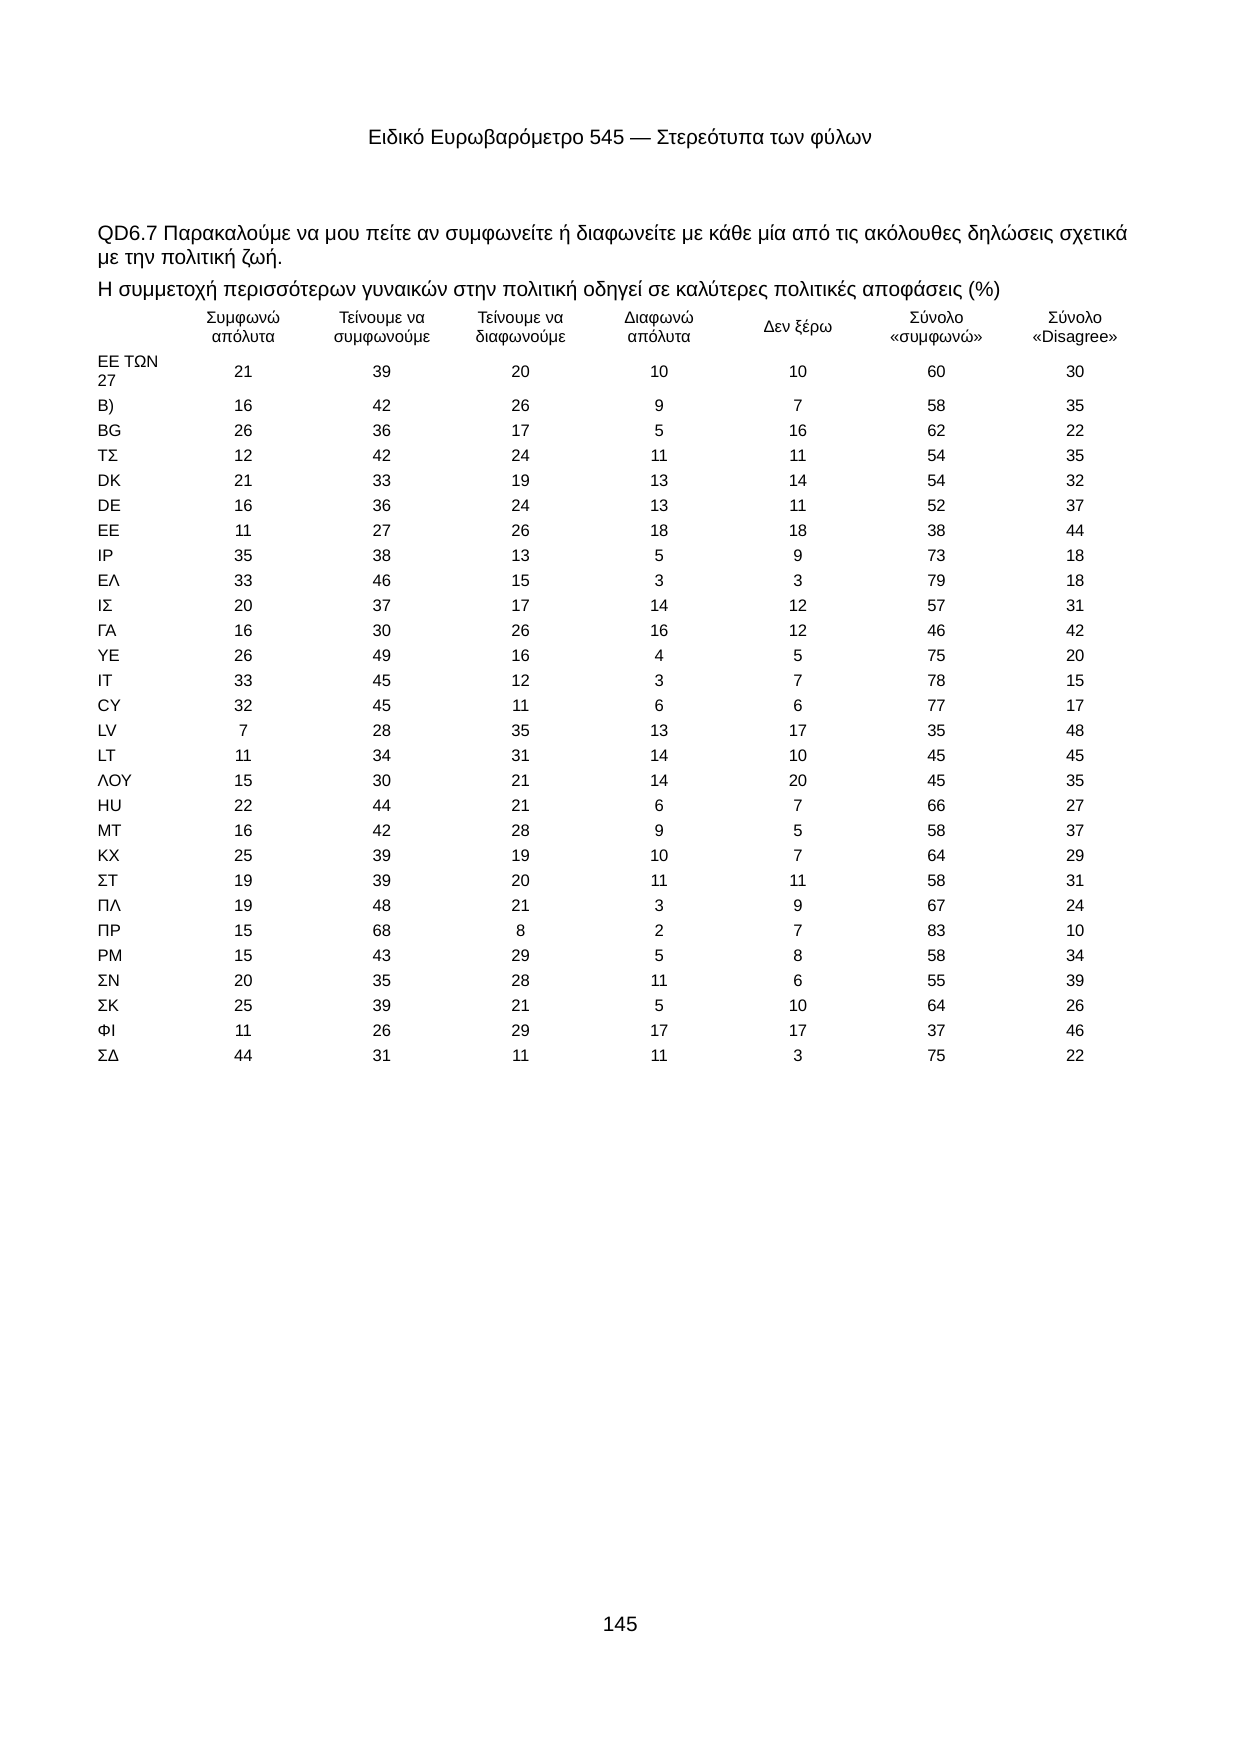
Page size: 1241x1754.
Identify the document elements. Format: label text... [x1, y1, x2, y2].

table_cell 11 [451, 1043, 590, 1068]
table_cell 37 [313, 593, 451, 618]
table_cell 5 [590, 993, 728, 1018]
table_cell 58 [867, 393, 1006, 418]
table_cell 21 [174, 349, 312, 393]
table_cell 58 [867, 943, 1006, 968]
table_cell 45 [867, 743, 1006, 768]
table_cell Τείνουμε να συμφωνούμε [313, 305, 451, 349]
table_cell 30 [1006, 349, 1144, 393]
table_cell ΦΙ [95, 1018, 174, 1043]
table_cell 67 [867, 893, 1006, 918]
table_cell 39 [1006, 968, 1144, 993]
table_cell 9 [728, 543, 867, 568]
table_cell 35 [313, 968, 451, 993]
table_cell 2 [590, 918, 728, 943]
table_cell Δεν ξέρω [728, 305, 867, 349]
table_cell 24 [1006, 893, 1144, 918]
table_cell 77 [867, 693, 1006, 718]
table_cell 29 [451, 943, 590, 968]
table_cell 24 [451, 443, 590, 468]
table_cell 6 [590, 793, 728, 818]
table_cell ΥΕ [95, 643, 174, 668]
table_cell 14 [590, 743, 728, 768]
table_cell 55 [867, 968, 1006, 993]
table_cell 31 [1006, 868, 1144, 893]
table_cell 13 [590, 493, 728, 518]
table_cell 58 [867, 818, 1006, 843]
table_cell ΣΚ [95, 993, 174, 1018]
table_cell 58 [867, 868, 1006, 893]
table_cell 10 [1006, 918, 1144, 943]
table_cell DE [95, 493, 174, 518]
table_cell Η συμμετοχή περισσότερων γυναικών στην πολιτική οδηγεί σε καλύτερες πολιτικές αποφάσεις (%) [95, 273, 1144, 305]
table_cell 37 [1006, 818, 1144, 843]
table_cell 28 [451, 968, 590, 993]
table_cell 17 [1006, 693, 1144, 718]
table_cell 15 [174, 918, 312, 943]
table_cell 21 [451, 993, 590, 1018]
table_cell 68 [313, 918, 451, 943]
table_cell 26 [313, 1018, 451, 1043]
table_cell 30 [313, 618, 451, 643]
table_cell 43 [313, 943, 451, 968]
table_cell 46 [1006, 1018, 1144, 1043]
table_cell 4 [590, 643, 728, 668]
table_cell CY [95, 693, 174, 718]
table_cell 11 [728, 493, 867, 518]
table_cell 75 [867, 1043, 1006, 1068]
table_cell HU [95, 793, 174, 818]
table_cell 79 [867, 568, 1006, 593]
table_cell 12 [174, 443, 312, 468]
table_cell 3 [590, 568, 728, 593]
table_cell 37 [1006, 493, 1144, 518]
table_cell 49 [313, 643, 451, 668]
table_cell 3 [728, 1043, 867, 1068]
table_cell 26 [1006, 993, 1144, 1018]
table_cell 5 [728, 643, 867, 668]
table_cell 14 [590, 593, 728, 618]
table_cell 16 [590, 618, 728, 643]
table_cell ΣΔ [95, 1043, 174, 1068]
table_cell 45 [1006, 743, 1144, 768]
table_cell 37 [867, 1018, 1006, 1043]
table_cell ΡΜ [95, 943, 174, 968]
table_cell 10 [728, 349, 867, 393]
table_cell 20 [728, 768, 867, 793]
table_cell 42 [313, 818, 451, 843]
table_cell 17 [728, 718, 867, 743]
table_cell 26 [174, 418, 312, 443]
table_cell 17 [451, 418, 590, 443]
table_cell Σύνολο «συμφωνώ» [867, 305, 1006, 349]
table_cell 18 [728, 518, 867, 543]
table_cell 13 [590, 468, 728, 493]
table_cell 11 [174, 518, 312, 543]
table_cell 35 [451, 718, 590, 743]
table_cell ΣΤ [95, 868, 174, 893]
table_cell Β) [95, 393, 174, 418]
table_cell 27 [1006, 793, 1144, 818]
table_cell 20 [451, 868, 590, 893]
table_cell 11 [174, 743, 312, 768]
table_cell ΓΑ [95, 618, 174, 643]
table_cell 16 [174, 393, 312, 418]
table_cell 64 [867, 843, 1006, 868]
table_cell 36 [313, 418, 451, 443]
table_cell 35 [174, 543, 312, 568]
table_cell 33 [174, 668, 312, 693]
table_cell 54 [867, 468, 1006, 493]
table_cell 73 [867, 543, 1006, 568]
table_cell 45 [867, 768, 1006, 793]
table_cell 10 [590, 843, 728, 868]
table_cell 3 [590, 668, 728, 693]
table_cell 62 [867, 418, 1006, 443]
table_cell 22 [1006, 418, 1144, 443]
table_cell 35 [1006, 768, 1144, 793]
table_cell 22 [174, 793, 312, 818]
table_cell 32 [1006, 468, 1144, 493]
table_cell 24 [451, 493, 590, 518]
table_cell 54 [867, 443, 1006, 468]
table_cell ΕΕ [95, 518, 174, 543]
table_cell 15 [174, 943, 312, 968]
table_cell 12 [728, 618, 867, 643]
table_cell 6 [590, 693, 728, 718]
table_cell 39 [313, 868, 451, 893]
table_cell 39 [313, 349, 451, 393]
table_cell 39 [313, 843, 451, 868]
table_cell 16 [451, 643, 590, 668]
table_cell 7 [728, 393, 867, 418]
table_cell 75 [867, 643, 1006, 668]
table_cell 7 [728, 668, 867, 693]
table_cell 7 [728, 918, 867, 943]
table_cell 39 [313, 993, 451, 1018]
table_cell Συμφωνώ απόλυτα [174, 305, 312, 349]
table_cell 29 [451, 1018, 590, 1043]
table_cell 11 [174, 1018, 312, 1043]
table_cell 20 [451, 349, 590, 393]
table_cell 42 [313, 443, 451, 468]
table_cell 48 [313, 893, 451, 918]
table_cell 33 [174, 568, 312, 593]
table_cell 5 [590, 543, 728, 568]
table_cell 45 [313, 668, 451, 693]
table_cell 52 [867, 493, 1006, 518]
table_cell 21 [174, 468, 312, 493]
table_cell 26 [174, 643, 312, 668]
table_cell 28 [451, 818, 590, 843]
table_cell 20 [174, 593, 312, 618]
table_cell 11 [590, 968, 728, 993]
table_cell 14 [728, 468, 867, 493]
table_cell 16 [174, 493, 312, 518]
table_cell 26 [451, 518, 590, 543]
table_cell 9 [728, 893, 867, 918]
table_cell 19 [451, 843, 590, 868]
table_cell 8 [728, 943, 867, 968]
table_cell Σύνολο «Disagree» [1006, 305, 1144, 349]
table_cell 22 [1006, 1043, 1144, 1068]
table_cell 10 [590, 349, 728, 393]
table_cell 34 [313, 743, 451, 768]
table_cell ΠΛ [95, 893, 174, 918]
table_cell 14 [590, 768, 728, 793]
table_cell IT [95, 668, 174, 693]
table_cell 11 [590, 868, 728, 893]
table_cell ΙΡ [95, 543, 174, 568]
table_cell 13 [451, 543, 590, 568]
table_cell 10 [728, 743, 867, 768]
table_cell 19 [174, 893, 312, 918]
table_cell 7 [728, 793, 867, 818]
table_cell 15 [1006, 668, 1144, 693]
table_cell 57 [867, 593, 1006, 618]
table_cell 19 [451, 468, 590, 493]
table_cell ΛΟΥ [95, 768, 174, 793]
table_cell 42 [1006, 618, 1144, 643]
table_cell ΕΛ [95, 568, 174, 593]
table_cell 34 [1006, 943, 1144, 968]
table_cell 11 [728, 443, 867, 468]
table_cell 20 [1006, 643, 1144, 668]
table_cell [95, 305, 174, 349]
table_cell 38 [867, 518, 1006, 543]
table_cell 5 [728, 818, 867, 843]
table_cell 17 [728, 1018, 867, 1043]
table_cell 7 [728, 843, 867, 868]
table_cell 25 [174, 993, 312, 1018]
table_cell 31 [451, 743, 590, 768]
table_cell 9 [590, 393, 728, 418]
table_cell 42 [313, 393, 451, 418]
table_cell 5 [590, 418, 728, 443]
table_cell 11 [590, 443, 728, 468]
table_cell BG [95, 418, 174, 443]
table_cell 66 [867, 793, 1006, 818]
table_cell ΙΣ [95, 593, 174, 618]
table_cell ΤΣ [95, 443, 174, 468]
table_cell 12 [451, 668, 590, 693]
table_cell 19 [174, 868, 312, 893]
table_cell 60 [867, 349, 1006, 393]
table_cell ΠΡ [95, 918, 174, 943]
table_cell 11 [451, 693, 590, 718]
table_cell 38 [313, 543, 451, 568]
table_cell 7 [174, 718, 312, 743]
table_cell LV [95, 718, 174, 743]
table_cell 36 [313, 493, 451, 518]
table_cell 48 [1006, 718, 1144, 743]
table_cell 46 [313, 568, 451, 593]
table_cell 29 [1006, 843, 1144, 868]
table_cell ΜΤ [95, 818, 174, 843]
table_cell 30 [313, 768, 451, 793]
table_cell 26 [451, 618, 590, 643]
table_cell 26 [451, 393, 590, 418]
table_cell Διαφωνώ απόλυτα [590, 305, 728, 349]
table_cell 78 [867, 668, 1006, 693]
table_cell ΕΕ ΤΩΝ 27 [95, 349, 174, 393]
table_cell 44 [313, 793, 451, 818]
table_cell 11 [590, 1043, 728, 1068]
table_cell LT [95, 743, 174, 768]
table_cell 16 [174, 818, 312, 843]
table_cell 46 [867, 618, 1006, 643]
table_header QD6.7 Παρακαλούμε να μου πείτε αν συμφωνείτε ή διαφωνείτε με κάθε μία από τις ακόλουθες δηλώσεις σχετικά με την πολιτική ζωή. [95, 217, 1144, 272]
table_cell 18 [590, 518, 728, 543]
table_cell 18 [1006, 543, 1144, 568]
table_cell 15 [174, 768, 312, 793]
table_cell 9 [590, 818, 728, 843]
table_cell 27 [313, 518, 451, 543]
table_cell 44 [174, 1043, 312, 1068]
table_cell 3 [590, 893, 728, 918]
table_cell 21 [451, 893, 590, 918]
table_cell 8 [451, 918, 590, 943]
table_cell 16 [174, 618, 312, 643]
table_cell 35 [1006, 443, 1144, 468]
table_cell 17 [451, 593, 590, 618]
table_cell 3 [728, 568, 867, 593]
table_cell 83 [867, 918, 1006, 943]
table_cell 35 [867, 718, 1006, 743]
table_cell 13 [590, 718, 728, 743]
table_cell 33 [313, 468, 451, 493]
table_cell 31 [313, 1043, 451, 1068]
table_cell 45 [313, 693, 451, 718]
table_cell 12 [728, 593, 867, 618]
table_cell 16 [728, 418, 867, 443]
table_cell 21 [451, 768, 590, 793]
table_cell 6 [728, 968, 867, 993]
table_cell 18 [1006, 568, 1144, 593]
table_cell 44 [1006, 518, 1144, 543]
table_cell 64 [867, 993, 1006, 1018]
table_cell 25 [174, 843, 312, 868]
table_cell 21 [451, 793, 590, 818]
table_cell 15 [451, 568, 590, 593]
table_cell 11 [728, 868, 867, 893]
table_cell Τείνουμε να διαφωνούμε [451, 305, 590, 349]
table_cell DK [95, 468, 174, 493]
table_cell 31 [1006, 593, 1144, 618]
table_cell 28 [313, 718, 451, 743]
table_cell 5 [590, 943, 728, 968]
table_cell 6 [728, 693, 867, 718]
table_cell 35 [1006, 393, 1144, 418]
table_cell 10 [728, 993, 867, 1018]
table_cell ΣΝ [95, 968, 174, 993]
table_cell 32 [174, 693, 312, 718]
table_cell 20 [174, 968, 312, 993]
table_cell ΚΧ [95, 843, 174, 868]
table_cell 17 [590, 1018, 728, 1043]
